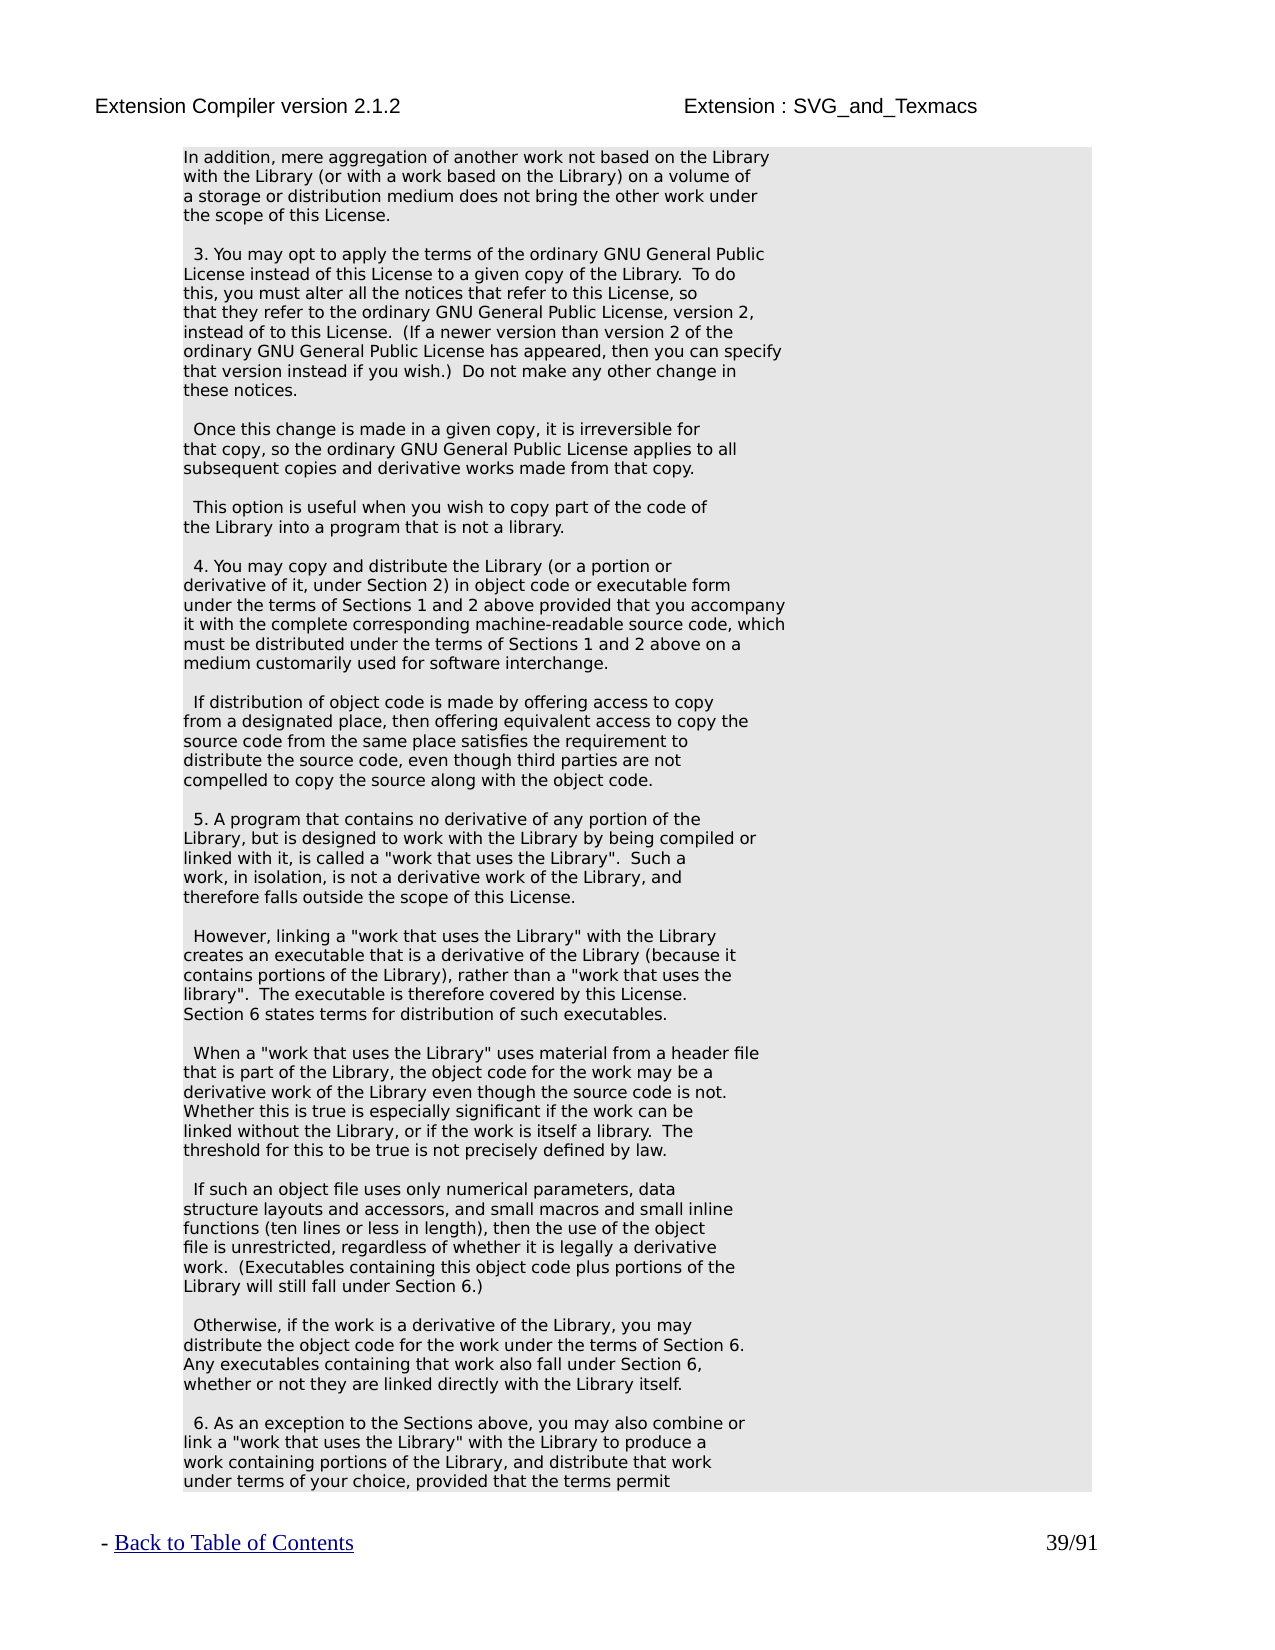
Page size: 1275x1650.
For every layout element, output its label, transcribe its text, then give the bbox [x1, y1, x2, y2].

text the Library into a program that is not a library. [183, 518, 1092, 537]
text distribute the source code, even though third parties are not [183, 751, 1092, 771]
text medium customarily used for software interchange. [183, 654, 1092, 673]
text work, in isolation, is not a derivative work of the Library, and [183, 868, 1092, 888]
text distribute the object code for the work under the terms of Section 6. [183, 1336, 1092, 1355]
text linked without the Library, or if the work is itself a library. The [183, 1121, 1092, 1141]
text License instead of this License to a given copy of the Library. To do [183, 264, 1092, 284]
text subsequent copies and derivative works made from that copy. [183, 459, 1092, 479]
text work containing portions of the Library, and distribute that work [183, 1453, 1092, 1472]
text a storage or distribution medium does not bring the other work under [183, 186, 1092, 206]
text must be distributed under the terms of Sections 1 and 2 above on a [183, 634, 1092, 654]
text This option is useful when you wish to copy part of the code of [183, 498, 1092, 518]
text Whether this is true is especially significant if the work can be [183, 1102, 1092, 1121]
text ordinary GNU General Public License has appeared, then you can specify [183, 342, 1092, 362]
text In addition, mere aggregation of another work not based on the Library [183, 147, 1092, 167]
text When a "work that uses the Library" uses material from a header file [183, 1043, 1092, 1063]
text whether or not they are linked directly with the Library itself. [183, 1375, 1092, 1394]
text derivative of it, under Section 2) in object code or executable form [183, 576, 1092, 596]
text work. (Executables containing this object code plus portions of the [183, 1258, 1092, 1277]
text 3. You may opt to apply the terms of the ordinary GNU General Public [183, 245, 1092, 264]
text that version instead if you wish.) Do not make any other change in [183, 362, 1092, 381]
text under the terms of Sections 1 and 2 above provided that you accompany [183, 596, 1092, 615]
text that is part of the Library, the object code for the work may be a [183, 1063, 1092, 1082]
text linked with it, is called a "work that uses the Library". Such a [183, 849, 1092, 868]
text If distribution of object code is made by offering access to copy [183, 693, 1092, 712]
text file is unrestricted, regardless of whether it is legally a derivative [183, 1238, 1092, 1258]
text source code from the same place satisfies the requirement to [183, 732, 1092, 751]
text instead of to this License. (If a newer version than version 2 of the [183, 323, 1092, 342]
text If such an object file uses only numerical parameters, data [183, 1180, 1092, 1199]
text 4. You may copy and distribute the Library (or a portion or [183, 557, 1092, 576]
text from a designated place, then offering equivalent access to copy the [183, 712, 1092, 732]
text threshold for this to be true is not precisely defined by law. [183, 1141, 1092, 1160]
text therefore falls outside the scope of this License. [183, 888, 1092, 907]
text that they refer to the ordinary GNU General Public License, version 2, [183, 303, 1092, 323]
text functions (ten lines or less in length), then the use of the object [183, 1219, 1092, 1238]
text structure layouts and accessors, and small macros and small inline [183, 1199, 1092, 1219]
text creates an executable that is a derivative of the Library (because it [183, 946, 1092, 966]
text with the Library (or with a work based on the Library) on a volume of [183, 167, 1092, 186]
text 6. As an exception to the Sections above, you may also combine or [183, 1414, 1092, 1433]
text compelled to copy the source along with the object code. [183, 771, 1092, 790]
text derivative work of the Library even though the source code is not. [183, 1082, 1092, 1102]
text Otherwise, if the work is a derivative of the Library, you may [183, 1316, 1092, 1336]
text 5. A program that contains no derivative of any portion of the [183, 810, 1092, 829]
text Any executables containing that work also fall under Section 6, [183, 1355, 1092, 1375]
text Library will still fall under Section 6.) [183, 1277, 1092, 1297]
text the scope of this License. [183, 206, 1092, 225]
text Library, but is designed to work with the Library by being compiled or [183, 829, 1092, 849]
text that copy, so the ordinary GNU General Public License applies to all [183, 440, 1092, 459]
text under terms of your choice, provided that the terms permit [183, 1472, 1092, 1492]
text link a "work that uses the Library" with the Library to produce a [183, 1433, 1092, 1453]
text contains portions of the Library), rather than a "work that uses the [183, 966, 1092, 985]
text this, you must alter all the notices that refer to this License, so [183, 284, 1092, 303]
text library". The executable is therefore covered by this License. [183, 985, 1092, 1004]
text Section 6 states terms for distribution of such executables. [183, 1004, 1092, 1024]
text Once this change is made in a given copy, it is irreversible for [183, 420, 1092, 440]
text However, linking a "work that uses the Library" with the Library [183, 927, 1092, 946]
text it with the complete corresponding machine-readable source code, which [183, 615, 1092, 634]
text these notices. [183, 381, 1092, 401]
